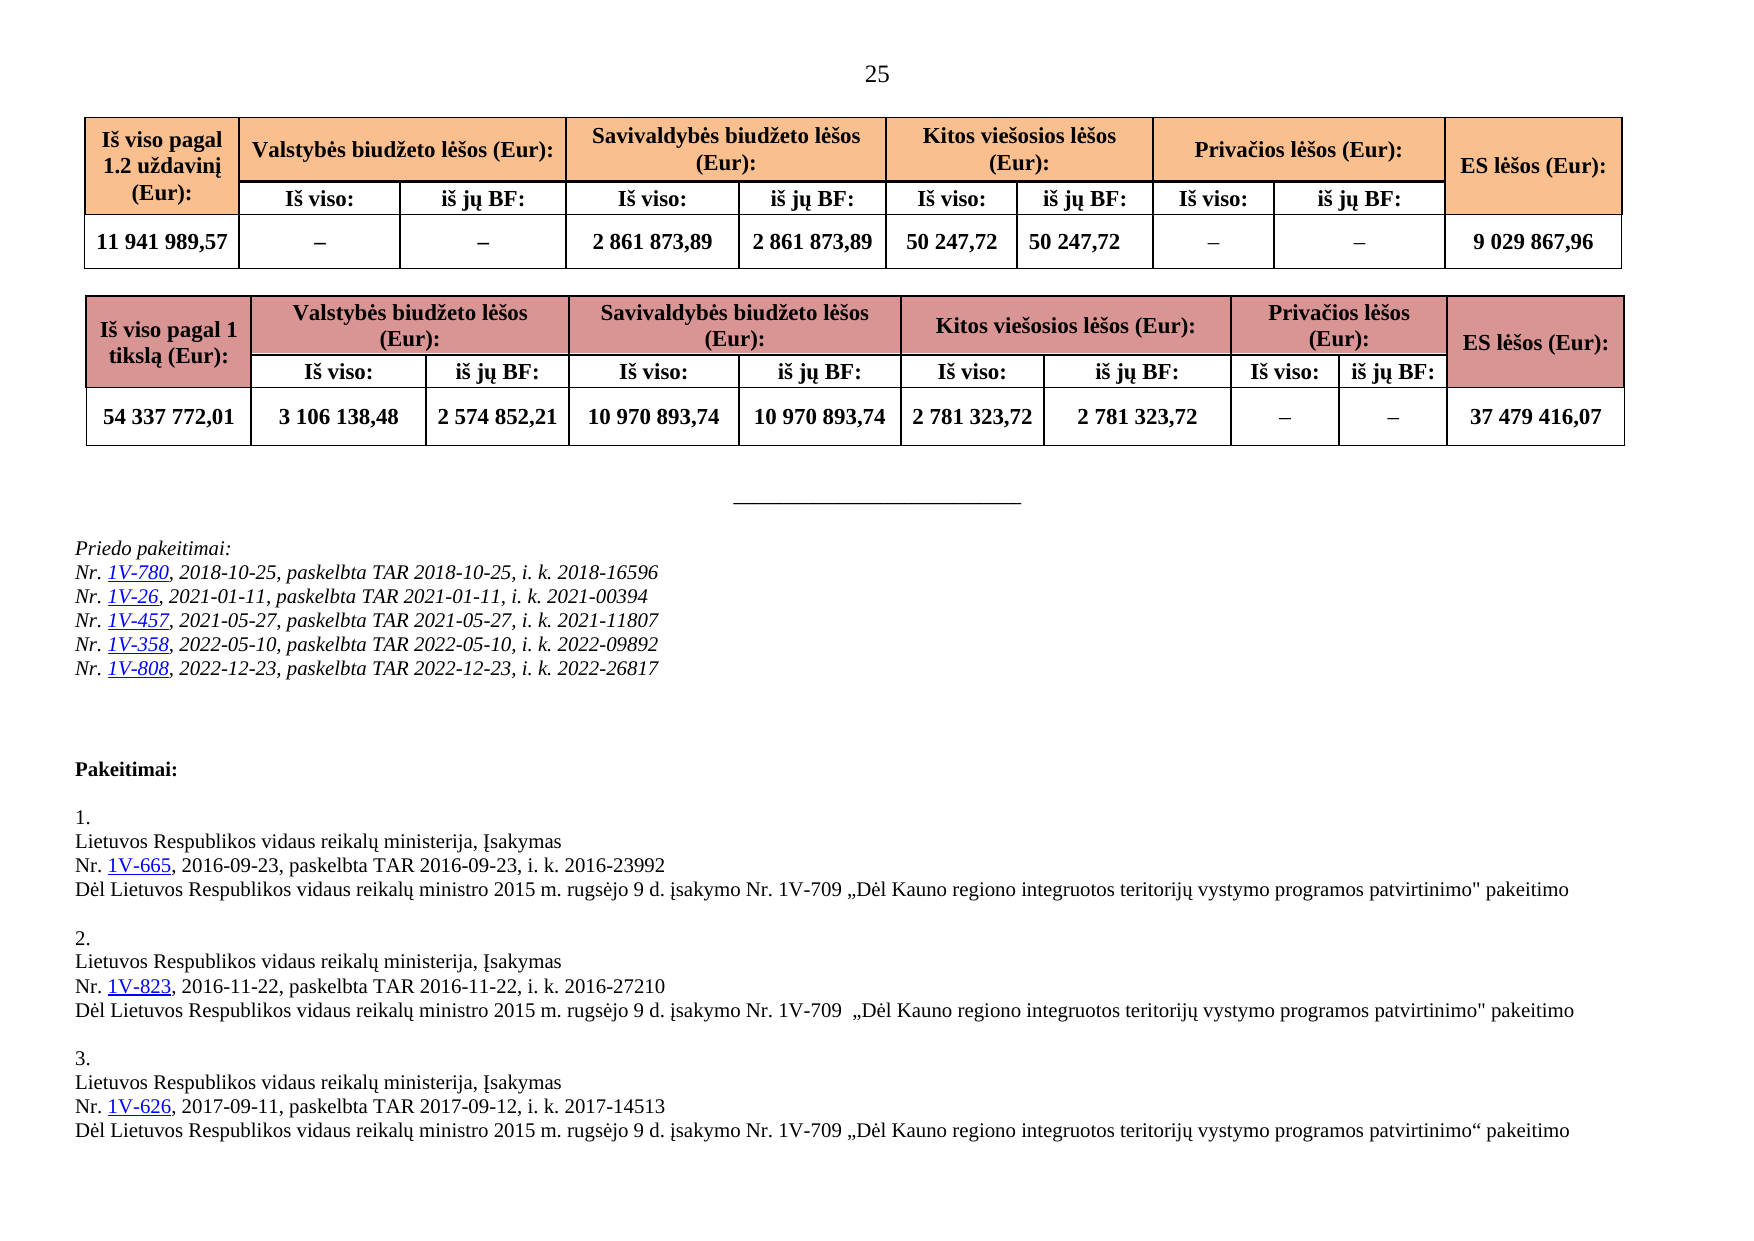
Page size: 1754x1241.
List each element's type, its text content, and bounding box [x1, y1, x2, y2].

table_header Kitos viešosios lėšos (Eur): [902, 297, 1230, 353]
text Lietuvos Respublikos vidaus reikalų ministerija, Įsakymas [75, 1070, 1679, 1094]
table_cell 2 781 323,72 [902, 388, 1043, 444]
text 3. [75, 1046, 1679, 1070]
text Dėl Lietuvos Respublikos vidaus reikalų ministro 2015 m. rugsėjo 9 d. įsakymo Nr. 1V-709 „Dėl Kauno regiono integruotos teritorijų vystymo programos patvirtinimo" pakeitimo [75, 877, 1679, 901]
table_cell 3 106 138,48 [252, 388, 425, 444]
text Nr. 1V-457, 2021-05-27, paskelbta TAR 2021-05-27, i. k. 2021-11807 [75, 608, 1679, 632]
table_header Valstybės biudžeto lėšos (Eur): [252, 297, 568, 353]
table_header Savivaldybės biudžeto lėšos (Eur): [567, 118, 885, 180]
text Nr. 1V-808, 2022-12-23, paskelbta TAR 2022-12-23, i. k. 2022-26817 [75, 656, 1679, 680]
table_cell 2 861 873,89 [567, 215, 738, 267]
table_cell – [401, 215, 565, 267]
text Nr. 1V-26, 2021-01-11, paskelbta TAR 2021-01-11, i. k. 2021-00394 [75, 584, 1679, 608]
table_cell 2 861 873,89 [740, 215, 885, 267]
table_cell [739, 446, 901, 478]
text Nr. 1V-626, 2017-09-11, paskelbta TAR 2017-09-12, i. k. 2017-14513 [75, 1094, 1679, 1118]
table_cell iš jų BF: [401, 183, 565, 214]
table_header Privačios lėšos (Eur): [1232, 297, 1446, 353]
text Pakeitimai: [75, 757, 1679, 781]
table_cell iš jų BF: [1340, 356, 1446, 387]
table_cell Iš viso: [887, 183, 1016, 214]
table_header ES lėšos (Eur): [1446, 118, 1621, 214]
table_cell iš jų BF: [1045, 356, 1230, 387]
text 1. [75, 805, 1679, 829]
text Lietuvos Respublikos vidaus reikalų ministerija, Įsakymas [75, 829, 1679, 853]
table_header ES lėšos (Eur): [1448, 297, 1623, 387]
table_cell iš jų BF: [740, 183, 885, 214]
table_header Savivaldybės biudžeto lėšos (Eur): [570, 297, 900, 353]
table_header Kitos viešosios lėšos (Eur): [887, 118, 1152, 180]
table_cell Iš viso: [1154, 183, 1273, 214]
text Nr. 1V-358, 2022-05-10, paskelbta TAR 2022-05-10, i. k. 2022-09892 [75, 632, 1679, 656]
text _______________________ [75, 478, 1679, 507]
text Dėl Lietuvos Respublikos vidaus reikalų ministro 2015 m. rugsėjo 9 d. įsakymo Nr. 1V-709 „Dėl Kauno regiono integruotos teritorijų vystymo programos patvirtinimo“ pakeitimo [75, 1118, 1679, 1142]
text Dėl Lietuvos Respublikos vidaus reikalų ministro 2015 m. rugsėjo 9 d. įsakymo Nr. 1V-709 „Dėl Kauno regiono integruotos teritorijų vystymo programos patvirtinimo" pakeitimo [75, 998, 1679, 1022]
table_cell Iš viso: [567, 183, 738, 214]
table_cell 50 247,72 [887, 215, 1016, 267]
table_header Privačios lėšos (Eur): [1154, 118, 1444, 180]
table_cell [1231, 446, 1339, 478]
table_cell [1339, 446, 1447, 478]
table_cell Iš viso: [240, 183, 399, 214]
table_cell 2 781 323,72 [1045, 388, 1230, 444]
table_header Iš viso pagal 1.2 uždavinį (Eur): [86, 118, 238, 214]
table_cell [901, 446, 1044, 478]
table_cell 2 574 852,21 [427, 388, 568, 444]
text Nr. 1V-665, 2016-09-23, paskelbta TAR 2016-09-23, i. k. 2016-23992 [75, 853, 1679, 877]
text Nr. 1V-823, 2016-11-22, paskelbta TAR 2016-11-22, i. k. 2016-27210 [75, 973, 1679, 998]
table_cell 50 247,72 [1018, 215, 1152, 267]
table_cell – [240, 215, 399, 267]
table_cell iš jų BF: [1275, 183, 1444, 214]
table_cell [86, 446, 251, 478]
table_cell 11 941 989,57 [85, 215, 238, 267]
table_cell Iš viso: [902, 356, 1043, 387]
table_cell Iš viso: [252, 356, 425, 387]
table_cell – [1232, 388, 1338, 444]
table_cell 54 337 772,01 [87, 388, 250, 444]
text 2. [75, 925, 1679, 949]
table_cell – [1154, 215, 1273, 267]
table_cell [426, 446, 569, 478]
table_cell 10 970 893,74 [740, 388, 900, 444]
table_cell 9 029 867,96 [1446, 215, 1621, 267]
table_cell 10 970 893,74 [570, 388, 738, 444]
table_cell [1447, 446, 1624, 478]
table_cell [569, 446, 738, 478]
table_cell iš jų BF: [1018, 183, 1152, 214]
table_cell [251, 446, 426, 478]
table_cell Iš viso: [570, 356, 738, 387]
table_cell 37 479 416,07 [1448, 388, 1624, 444]
text Lietuvos Respublikos vidaus reikalų ministerija, Įsakymas [75, 949, 1679, 973]
table_cell – [1275, 215, 1444, 267]
table_cell – [1340, 388, 1446, 444]
table_header Iš viso pagal 1 tikslą (Eur): [87, 297, 250, 387]
table_cell iš jų BF: [740, 356, 900, 387]
text Nr. 1V-780, 2018-10-25, paskelbta TAR 2018-10-25, i. k. 2018-16596 [75, 560, 1679, 584]
text Priedo pakeitimai: [75, 536, 1679, 560]
table_cell iš jų BF: [427, 356, 568, 387]
table_cell Iš viso: [1232, 356, 1338, 387]
table_cell [1044, 446, 1231, 478]
table_header Valstybės biudžeto lėšos (Eur): [240, 118, 565, 180]
